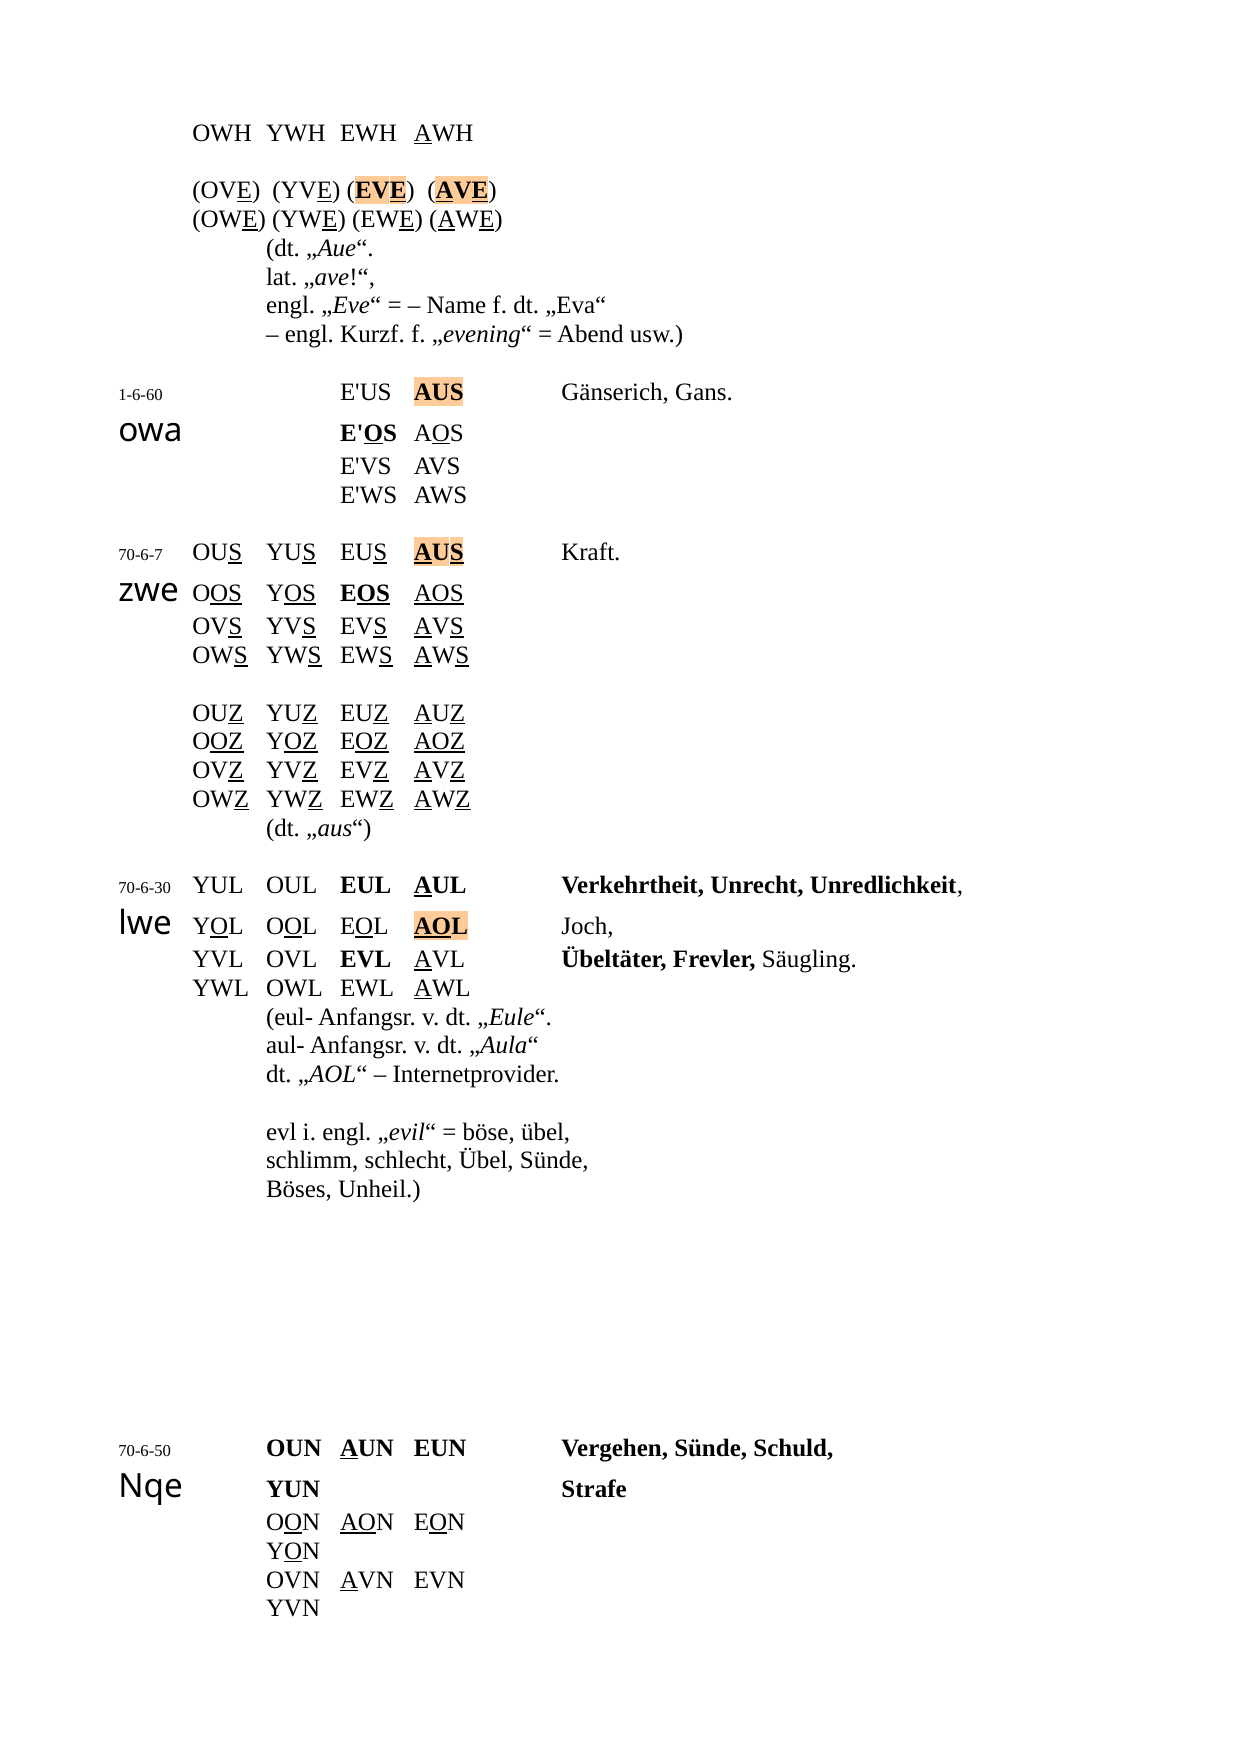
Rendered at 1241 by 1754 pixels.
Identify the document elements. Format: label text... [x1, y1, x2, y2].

text OUZ YUZ EUZ AUZ [118, 698, 1122, 726]
text 70-6-7 OUS YUS EUS AUS Kraft. [118, 537, 1122, 566]
text engl. „Eve“ = – Name f. dt. „Eva“ [118, 291, 1122, 319]
text OON AON EON [118, 1507, 1122, 1536]
text 70-6-30 YUL OUL EUL AUL Verkehrtheit, Unrecht, Unredlichkeit, [118, 870, 1122, 899]
text OOZ YOZ EOZ AOZ [118, 726, 1122, 755]
text E'VS AVS [118, 451, 1122, 480]
text OWS YWS EWS AWS [118, 640, 1122, 669]
text OVS YVS EVS AVS [118, 611, 1122, 640]
text (OWE) (YWE) (EWE) (AWE) [118, 204, 1122, 233]
text (dt. „aus“) [118, 813, 1122, 841]
text (OVE) (YVE) (EVE) (AVE) [118, 176, 1122, 204]
text OVN AVN EVN [118, 1565, 1122, 1593]
text aul- Anfangsr. v. dt. „Aula“ [118, 1031, 1122, 1059]
text YVN [118, 1593, 1122, 1622]
text YWL OWL EWL AWL [118, 973, 1122, 1002]
text (dt. „Aue“. [118, 233, 1122, 262]
text owa E'OS AOS [118, 406, 1122, 451]
text 70-6-50 OUN AUN EUN Vergehen, Sünde, Schuld, [118, 1433, 1122, 1462]
text OVZ YVZ EVZ AVZ [118, 755, 1122, 784]
text dt. „AOL“ – Internetprovider. [118, 1059, 1122, 1088]
text E'WS AWS [118, 480, 1122, 508]
text OWZ YWZ EWZ AWZ [118, 784, 1122, 813]
text zwe OOS YOS EOS AOS [118, 566, 1122, 611]
text evl i. engl. „evil“ = böse, übel, [118, 1117, 1122, 1146]
text YVL OVL EVL AVL Übeltäter, Frevler, Säugling. [118, 944, 1122, 973]
text Böses, Unheil.) [118, 1174, 1122, 1203]
text (eul- Anfangsr. v. dt. „Eule“. [118, 1002, 1122, 1031]
text 1-6-60 E'US AUS Gänserich, Gans. [118, 377, 1122, 406]
text OWH YWH EWH AWH [118, 118, 1122, 147]
text – engl. Kurzf. f. „evening“ = Abend usw.) [118, 319, 1122, 348]
text YON [118, 1536, 1122, 1565]
text Nqe YUN Strafe [118, 1462, 1122, 1507]
text schlimm, schlecht, Übel, Sünde, [118, 1146, 1122, 1174]
text lwe YOL OOL EOL AOL Joch, [118, 899, 1122, 944]
text lat. „ave!“, [118, 262, 1122, 291]
